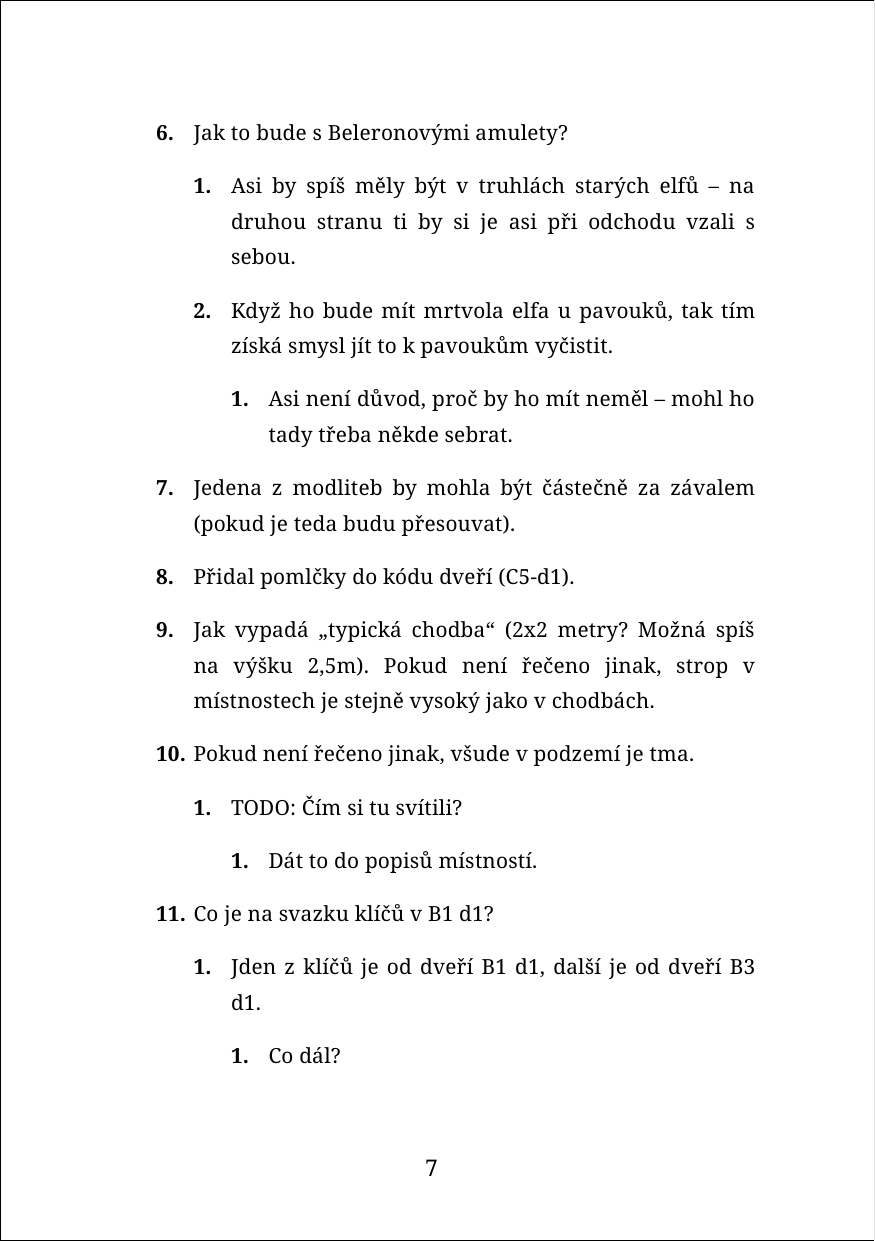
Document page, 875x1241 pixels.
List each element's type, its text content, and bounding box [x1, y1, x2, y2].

list Pokud není řečeno jinak, všude v podzemí je tma. [156, 739, 756, 768]
list Jak vypadá „typická chodba“ (2x2 metry? Možná spíš na výšku 2,5m). Pokud není řečeno jinak, strop v místnostech je stejně vysoký jako v chodbách. [156, 615, 756, 715]
list Když ho bude mít mrtvola elfa u pavouků, tak tím získá smysl jít to k pavoukům vyčistit. [193, 296, 756, 360]
list Přidal pomlčky do kódu dveří (C5-d1). [156, 562, 756, 590]
list TODO: Čím si tu svítili? [193, 793, 756, 821]
list Co je na svazku klíčů v B1 d1? [156, 899, 756, 928]
list Jak to bude s Beleronovými amulety? [156, 118, 756, 147]
list Asi není důvod, proč by ho mít neměl – mohl ho tady třeba někde sebrat. [231, 384, 756, 448]
list Asi by spíš měly být v truhlách starých elfů – na druhou stranu ti by si je asi při odchodu vzali s sebou. [193, 171, 756, 271]
list Jedena z modliteb by mohla být částečně za závalem (pokud je teda budu přesouvat). [156, 473, 756, 537]
list Dát to do popisů místností. [231, 846, 756, 874]
list Jden z klíčů je od dveří B1 d1, další je od dveří B3 d1. [193, 952, 756, 1016]
list Co dál? [231, 1041, 756, 1069]
